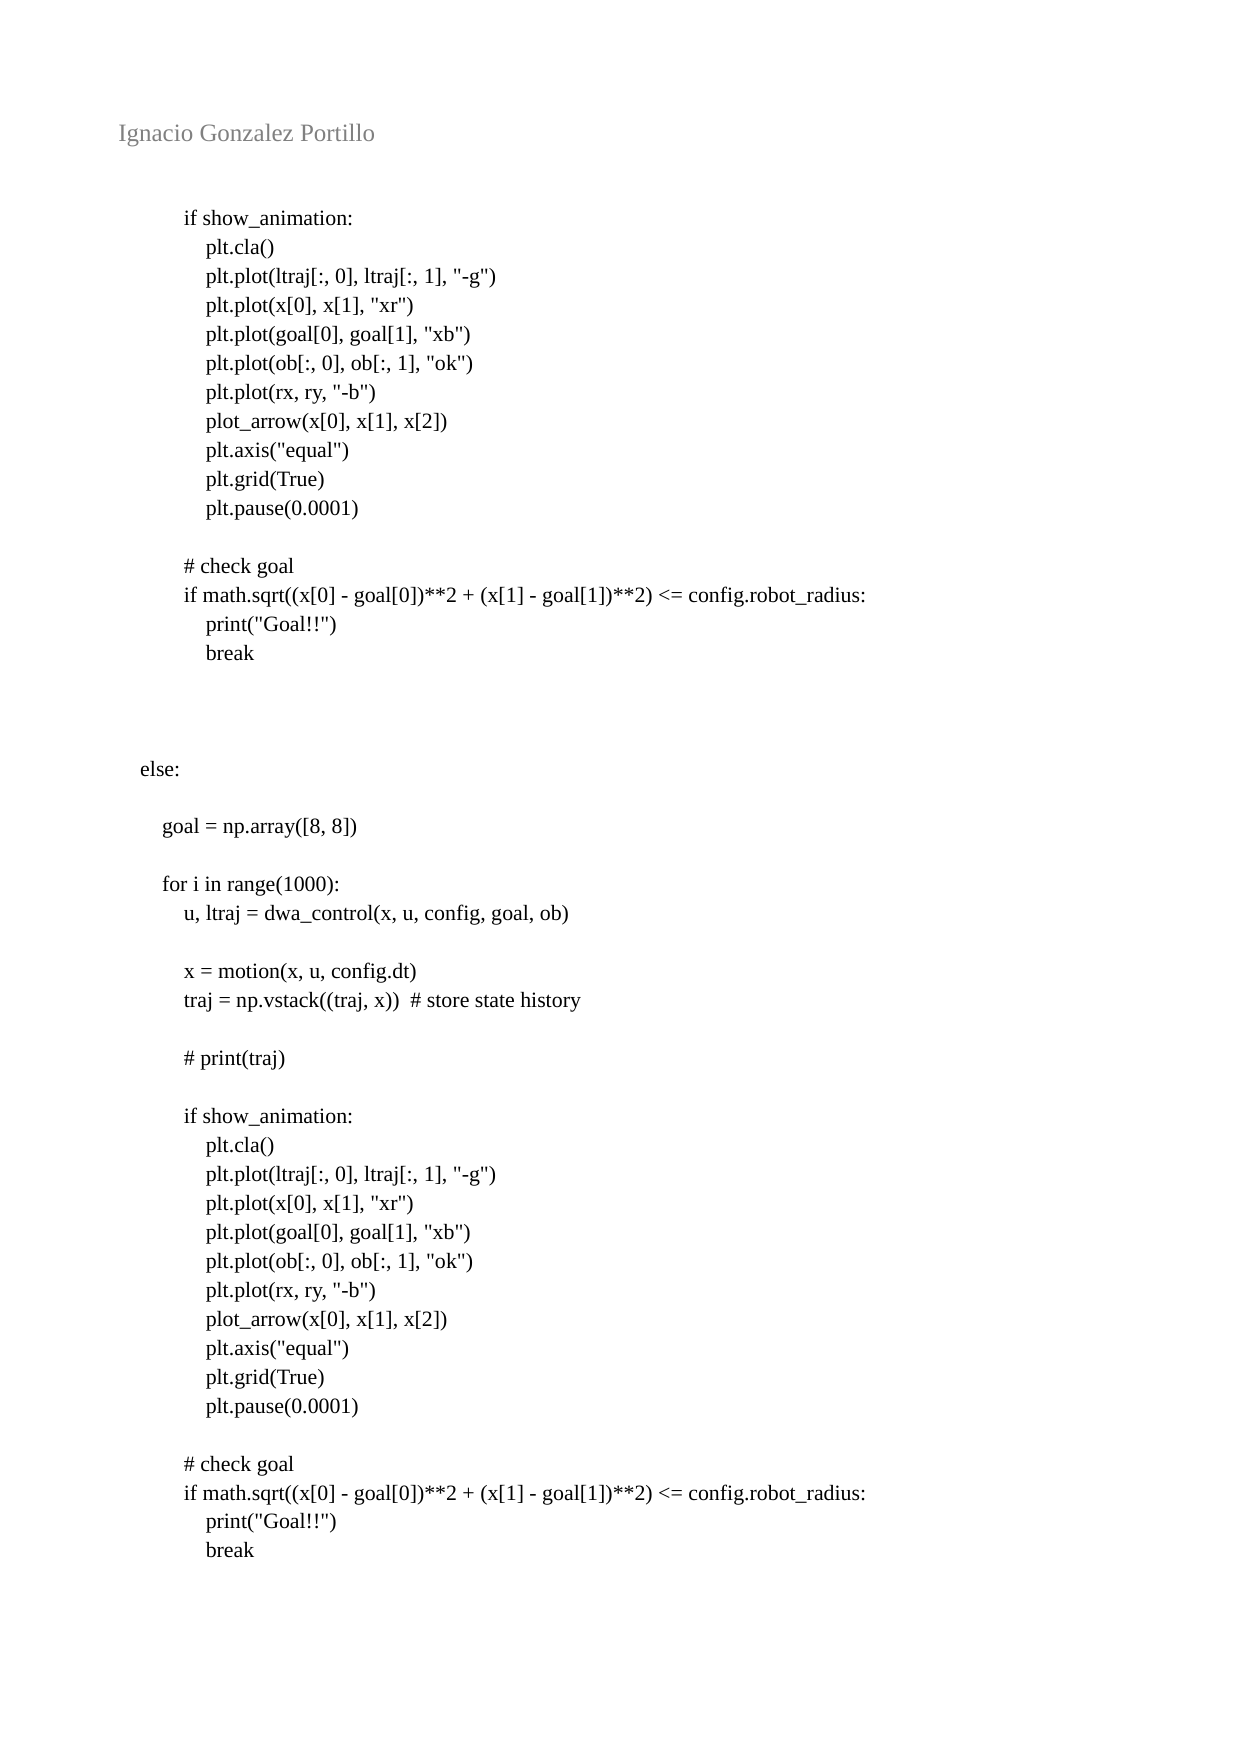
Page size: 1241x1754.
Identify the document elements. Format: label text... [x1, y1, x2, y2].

text plt.plot(x[0], x[1], "xr") [118, 292, 1122, 317]
text traj = np.vstack((traj, x)) # store state history [118, 987, 1122, 1012]
text u, ltraj = dwa_control(x, u, config, goal, ob) [118, 900, 1122, 926]
text plt.cla() [118, 234, 1122, 259]
text plt.cla() [118, 1132, 1122, 1157]
text goal = np.array([8, 8]) [118, 813, 1122, 839]
text # print(traj) [118, 1045, 1122, 1070]
text plot_arrow(x[0], x[1], x[2]) [118, 1306, 1122, 1331]
text plt.plot(rx, ry, "-b") [118, 1277, 1122, 1302]
text break [118, 1537, 1122, 1563]
text if math.sqrt((x[0] - goal[0])**2 + (x[1] - goal[1])**2) <= config.robot_radius: [118, 582, 1122, 607]
text if show_animation: [118, 1103, 1122, 1128]
text plt.axis("equal") [118, 1335, 1122, 1360]
text # check goal [118, 1451, 1122, 1476]
text plt.grid(True) [118, 1364, 1122, 1389]
text plt.plot(goal[0], goal[1], "xb") [118, 321, 1122, 346]
text x = motion(x, u, config.dt) [118, 958, 1122, 983]
text plt.plot(ob[:, 0], ob[:, 1], "ok") [118, 350, 1122, 375]
text plt.plot(x[0], x[1], "xr") [118, 1190, 1122, 1215]
text plt.grid(True) [118, 466, 1122, 491]
text # check goal [118, 553, 1122, 578]
text plt.plot(ltraj[:, 0], ltraj[:, 1], "-g") [118, 263, 1122, 288]
text print("Goal!!") [118, 611, 1122, 636]
text if math.sqrt((x[0] - goal[0])**2 + (x[1] - goal[1])**2) <= config.robot_radius: [118, 1479, 1122, 1505]
text break [118, 640, 1122, 665]
text plt.axis("equal") [118, 437, 1122, 462]
text plt.plot(goal[0], goal[1], "xb") [118, 1219, 1122, 1244]
text else: [118, 756, 1122, 781]
text print("Goal!!") [118, 1508, 1122, 1534]
text for i in range(1000): [118, 871, 1122, 897]
text plt.plot(ltraj[:, 0], ltraj[:, 1], "-g") [118, 1161, 1122, 1186]
text plt.pause(0.0001) [118, 1393, 1122, 1418]
text plt.plot(ob[:, 0], ob[:, 1], "ok") [118, 1248, 1122, 1273]
text plt.pause(0.0001) [118, 495, 1122, 520]
text if show_animation: [118, 205, 1122, 231]
text plt.plot(rx, ry, "-b") [118, 379, 1122, 404]
text plot_arrow(x[0], x[1], x[2]) [118, 408, 1122, 433]
